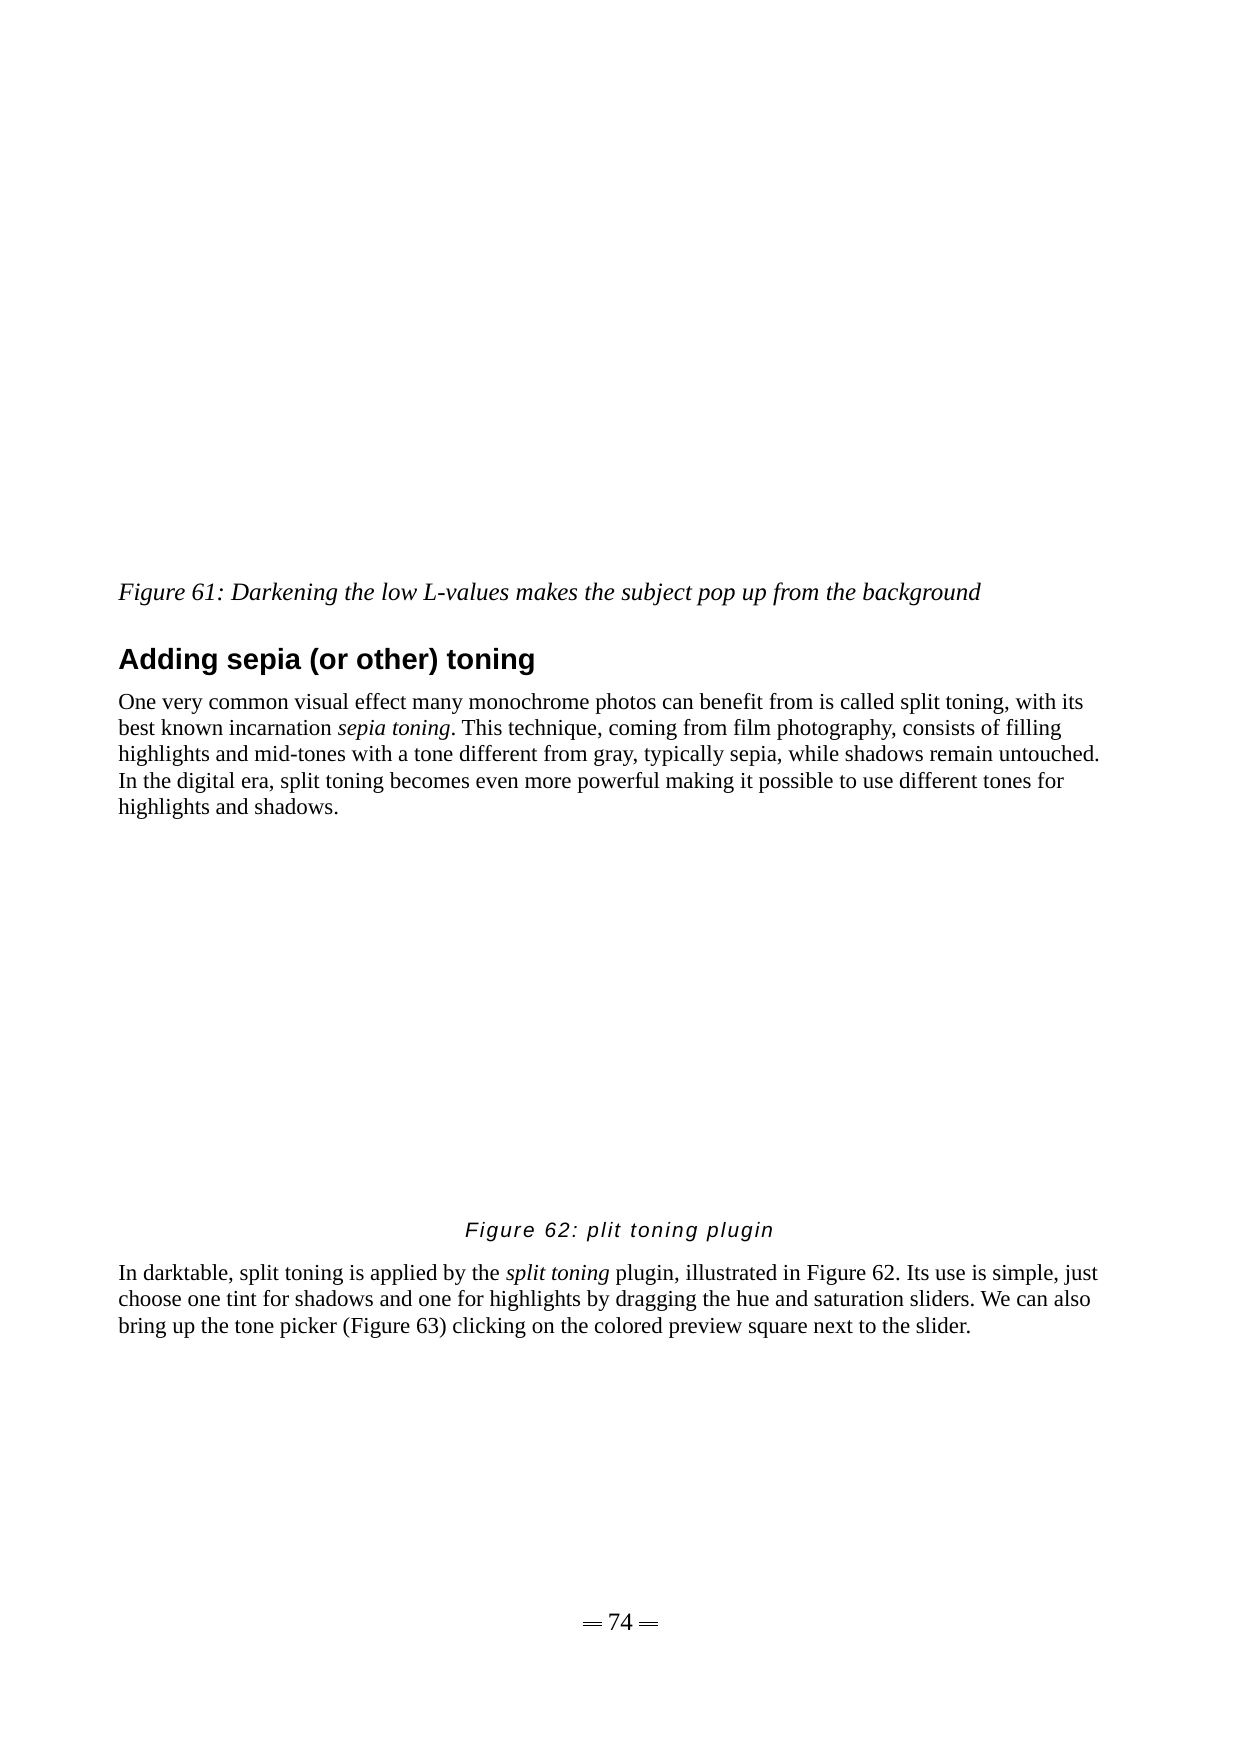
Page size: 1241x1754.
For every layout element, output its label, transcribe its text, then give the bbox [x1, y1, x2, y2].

table_header [484, 118, 1123, 565]
text One very common visual effect many monochrome photos can benefit from is called split toning, with its best known incarnation sepia toning. This technique, coming from film photography, consists of filling highlights and mid-tones with a tone different from gray, typically sepia, while shadows remain untouched. In the digital era, split toning becomes even more powerful making it possible to use different tones for highlights and shadows. [118, 688, 1122, 819]
table_header [118, 118, 484, 565]
text Figure 62: plit toning plugin [390, 844, 851, 1241]
text Figure 61: Darkening the low L-values makes the subject pop up from the background [118, 577, 1122, 606]
text In darktable, split toning is applied by the split toning plugin, illustrated in Figure 62. Its use is simple, just choose one tint for shadows and one for highlights by dragging the hue and saturation sliders. We can also bring up the tone picker (Figure 63) clicking on the colored preview square next to the slider. [118, 832, 1122, 1338]
subtitle Adding sepia (or other) toning [118, 642, 1122, 676]
